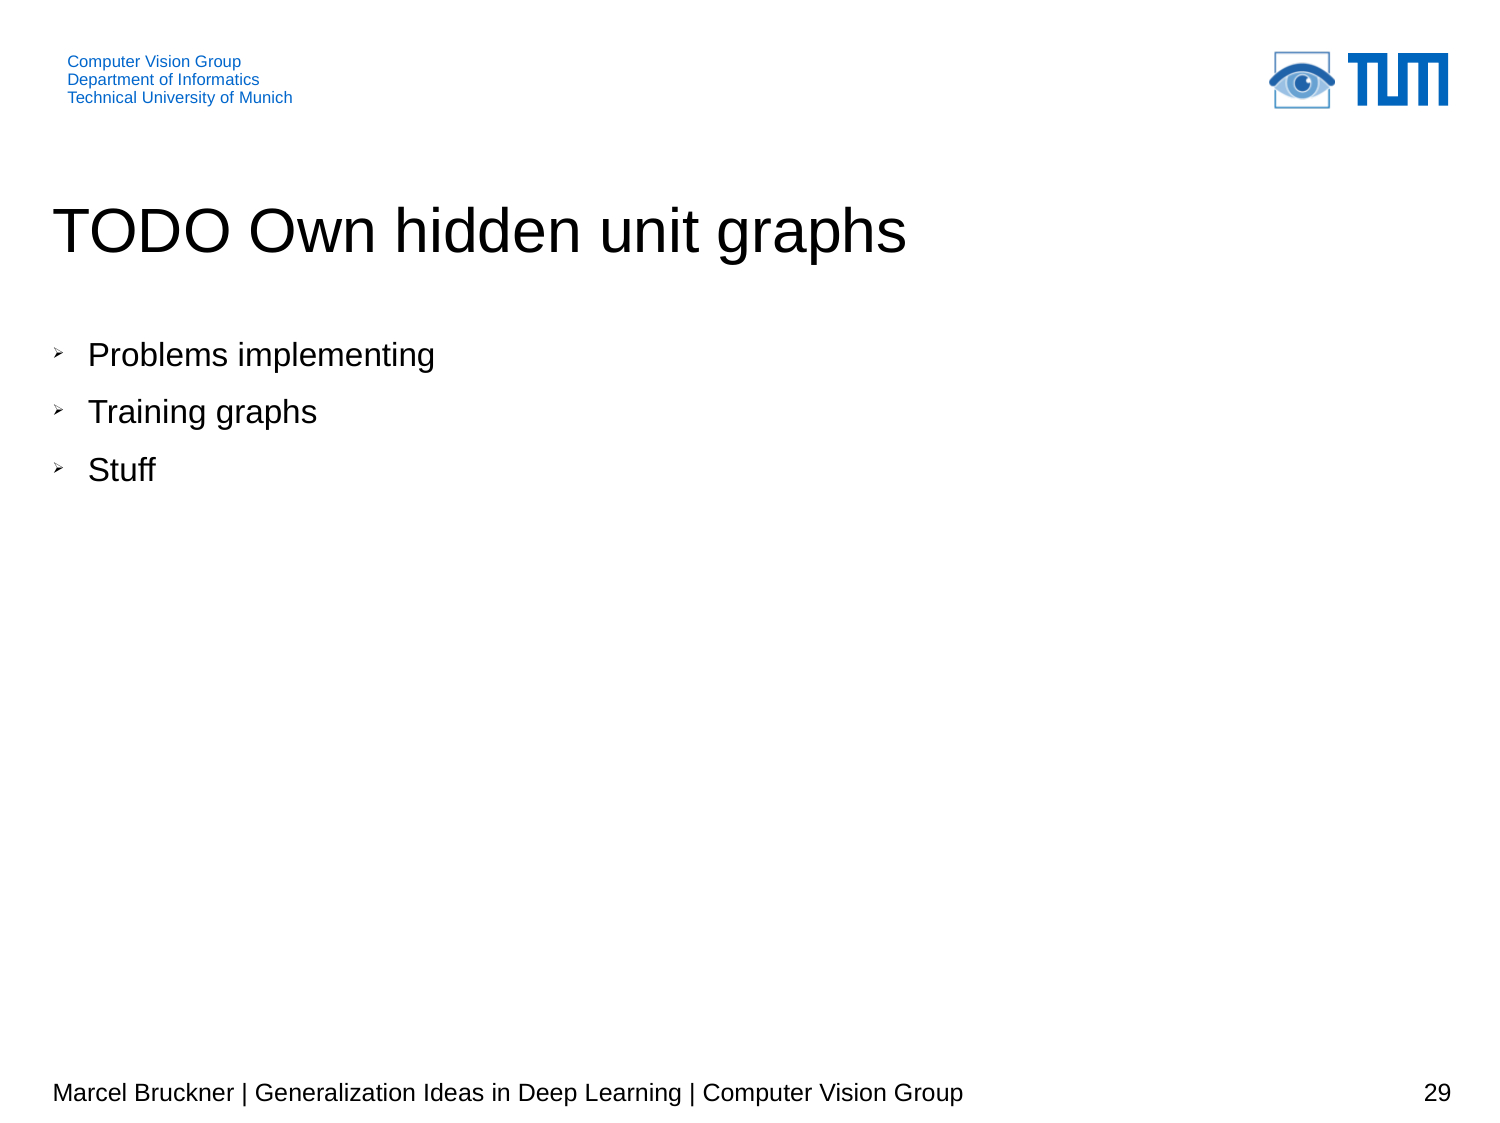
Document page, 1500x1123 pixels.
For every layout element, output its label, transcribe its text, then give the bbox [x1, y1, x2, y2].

title TODO Own hidden unit graphs [52, 195, 1453, 266]
picture [1269, 47, 1335, 113]
list Problems implementing Training graphs Stuff [52, 330, 1453, 508]
